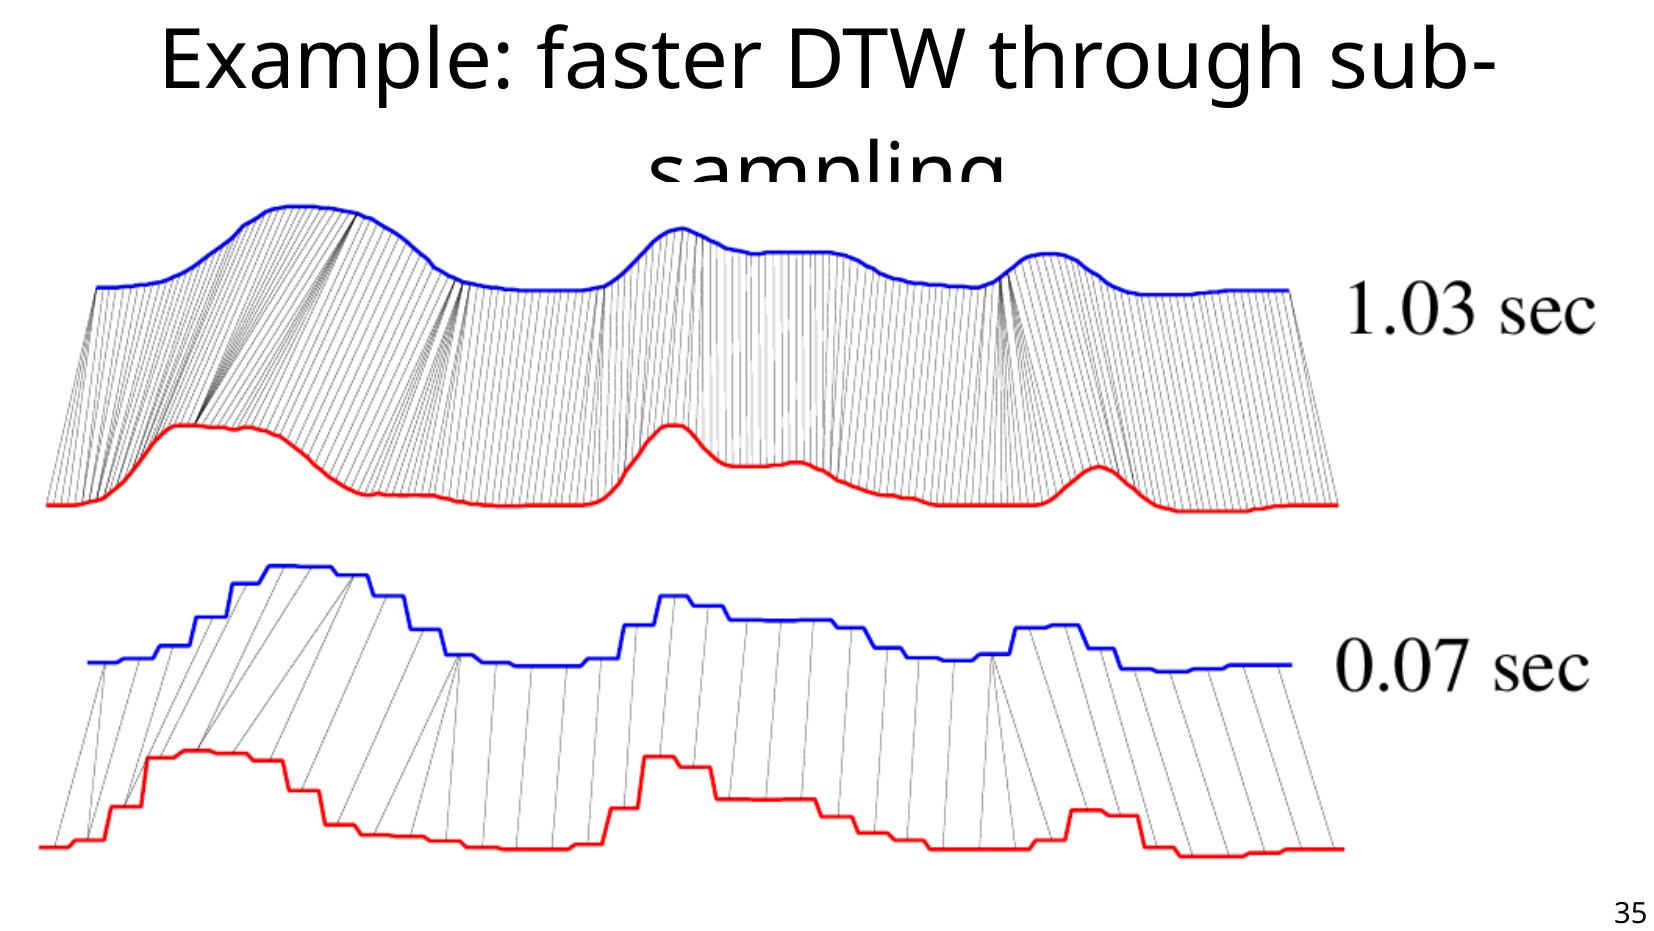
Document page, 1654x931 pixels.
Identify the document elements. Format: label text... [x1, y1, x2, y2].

picture [19, 182, 1651, 882]
title Example: faster DTW through sub-sampling [4, 1, 1653, 226]
